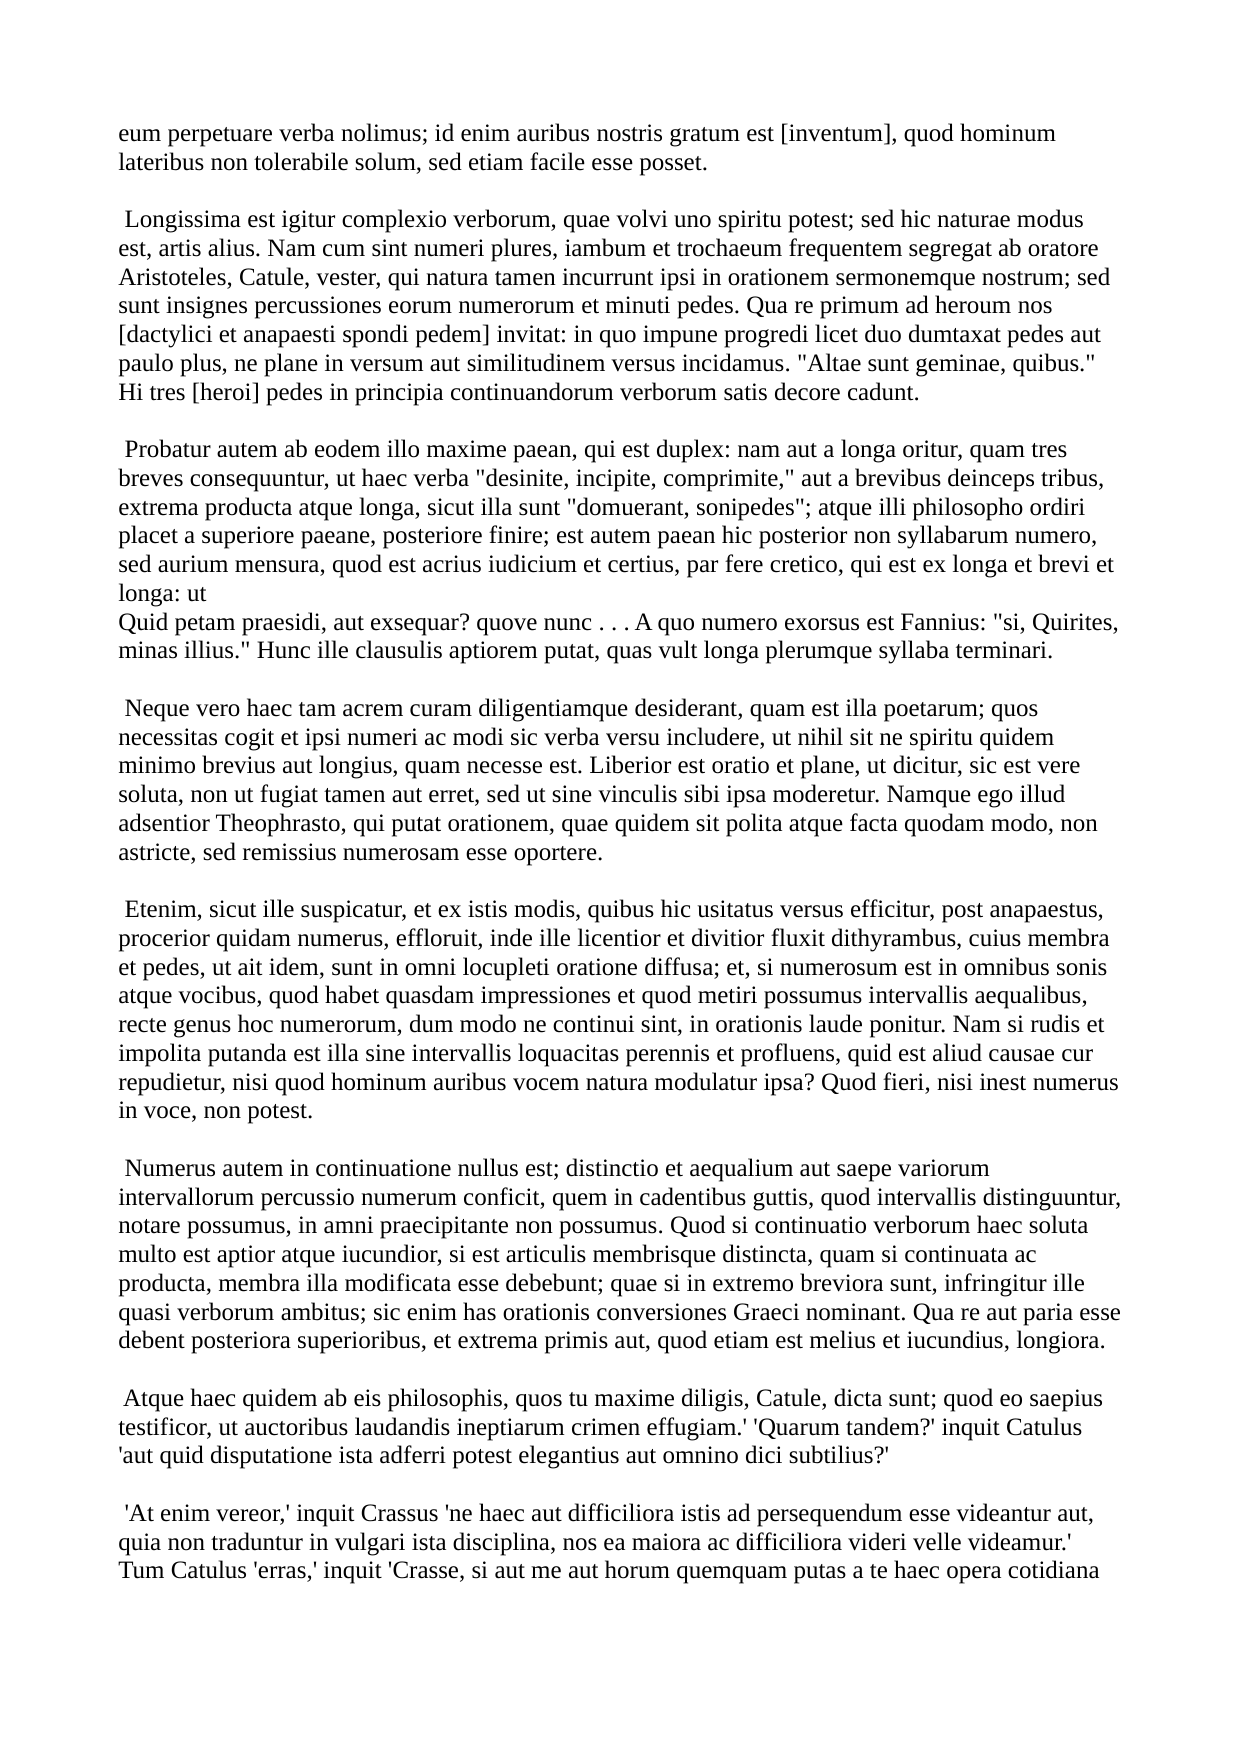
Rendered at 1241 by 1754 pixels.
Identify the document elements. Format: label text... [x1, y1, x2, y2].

text Neque vero haec tam acrem curam diligentiamque desiderant, quam est illa poetarum; quos necessitas cogit et ipsi numeri ac modi sic verba versu includere, ut nihil sit ne spiritu quidem minimo brevius aut longius, quam necesse est. Liberior est oratio et plane, ut dicitur, sic est vere soluta, non ut fugiat tamen aut erret, sed ut sine vinculis sibi ipsa moderetur. Namque ego illud adsentior Theophrasto, qui putat orationem, quae quidem sit polita atque facta quodam modo, non astricte, sed remissius numerosam esse oportere. [118, 693, 1122, 866]
text Etenim, sicut ille suspicatur, et ex istis modis, quibus hic usitatus versus efficitur, post anapaestus, procerior quidam numerus, effloruit, inde ille licentior et divitior fluxit dithyrambus, cuius membra et pedes, ut ait idem, sunt in omni locupleti oratione diffusa; et, si numerosum est in omnibus sonis atque vocibus, quod habet quasdam impressiones et quod metiri possumus intervallis aequalibus, recte genus hoc numerorum, dum modo ne continui sint, in orationis laude ponitur. Nam si rudis et impolita putanda est illa sine intervallis loquacitas perennis et profluens, quid est aliud causae cur repudietur, nisi quod hominum auribus vocem natura modulatur ipsa? Quod fieri, nisi inest numerus in voce, non potest. [118, 894, 1122, 1124]
text Numerus autem in continuatione nullus est; distinctio et aequalium aut saepe variorum intervallorum percussio numerum conficit, quem in cadentibus guttis, quod intervallis distinguuntur, notare possumus, in amni praecipitante non possumus. Quod si continuatio verborum haec soluta multo est aptior atque iucundior, si est articulis membrisque distincta, quam si continuata ac producta, membra illa modificata esse debebunt; quae si in extremo breviora sunt, infringitur ille quasi verborum ambitus; sic enim has orationis conversiones Graeci nominant. Qua re aut paria esse debent posteriora superioribus, et extrema primis aut, quod etiam est melius et iucundius, longiora. [118, 1153, 1122, 1354]
text Quid petam praesidi, aut exsequar? quove nunc . . . A quo numero exorsus est Fannius: "si, Quirites, minas illius." Hunc ille clausulis aptiorem putat, quas vult longa plerumque syllaba terminari. [118, 607, 1122, 664]
text Longissima est igitur complexio verborum, quae volvi uno spiritu potest; sed hic naturae modus est, artis alius. Nam cum sint numeri plures, iambum et trochaeum frequentem segregat ab oratore Aristoteles, Catule, vester, qui natura tamen incurrunt ipsi in orationem sermonemque nostrum; sed sunt insignes percussiones eorum numerorum et minuti pedes. Qua re primum ad heroum nos [dactylici et anapaesti spondi pedem] invitat: in quo impune progredi licet duo dumtaxat pedes aut paulo plus, ne plane in versum aut similitudinem versus incidamus. "Altae sunt geminae, quibus." Hi tres [heroi] pedes in principia continuandorum verborum satis decore cadunt. [118, 204, 1122, 406]
text Atque haec quidem ab eis philosophis, quos tu maxime diligis, Catule, dicta sunt; quod eo saepius testificor, ut auctoribus laudandis ineptiarum crimen effugiam.' 'Quarum tandem?' inquit Catulus 'aut quid disputatione ista adferri potest elegantius aut omnino dici subtilius?' [118, 1383, 1122, 1469]
text Probatur autem ab eodem illo maxime paean, qui est duplex: nam aut a longa oritur, quam tres breves consequuntur, ut haec verba "desinite, incipite, comprimite," aut a brevibus deinceps tribus, extrema producta atque longa, sicut illa sunt "domuerant, sonipedes"; atque illi philosopho ordiri placet a superiore paeane, posteriore finire; est autem paean hic posterior non syllabarum numero, sed aurium mensura, quod est acrius iudicium et certius, par fere cretico, qui est ex longa et brevi et longa: ut [118, 434, 1122, 607]
text 'At enim vereor,' inquit Crassus 'ne haec aut difficiliora istis ad persequendum esse videantur aut, quia non traduntur in vulgari ista disciplina, nos ea maiora ac difficiliora videri velle videamur.' Tum Catulus 'erras,' inquit 'Crasse, si aut me aut horum quemquam putas a te haec opera cotidiana [118, 1498, 1122, 1584]
text eum perpetuare verba nolimus; id enim auribus nostris gratum est [inventum], quod hominum lateribus non tolerabile solum, sed etiam facile esse posset. [118, 118, 1122, 176]
